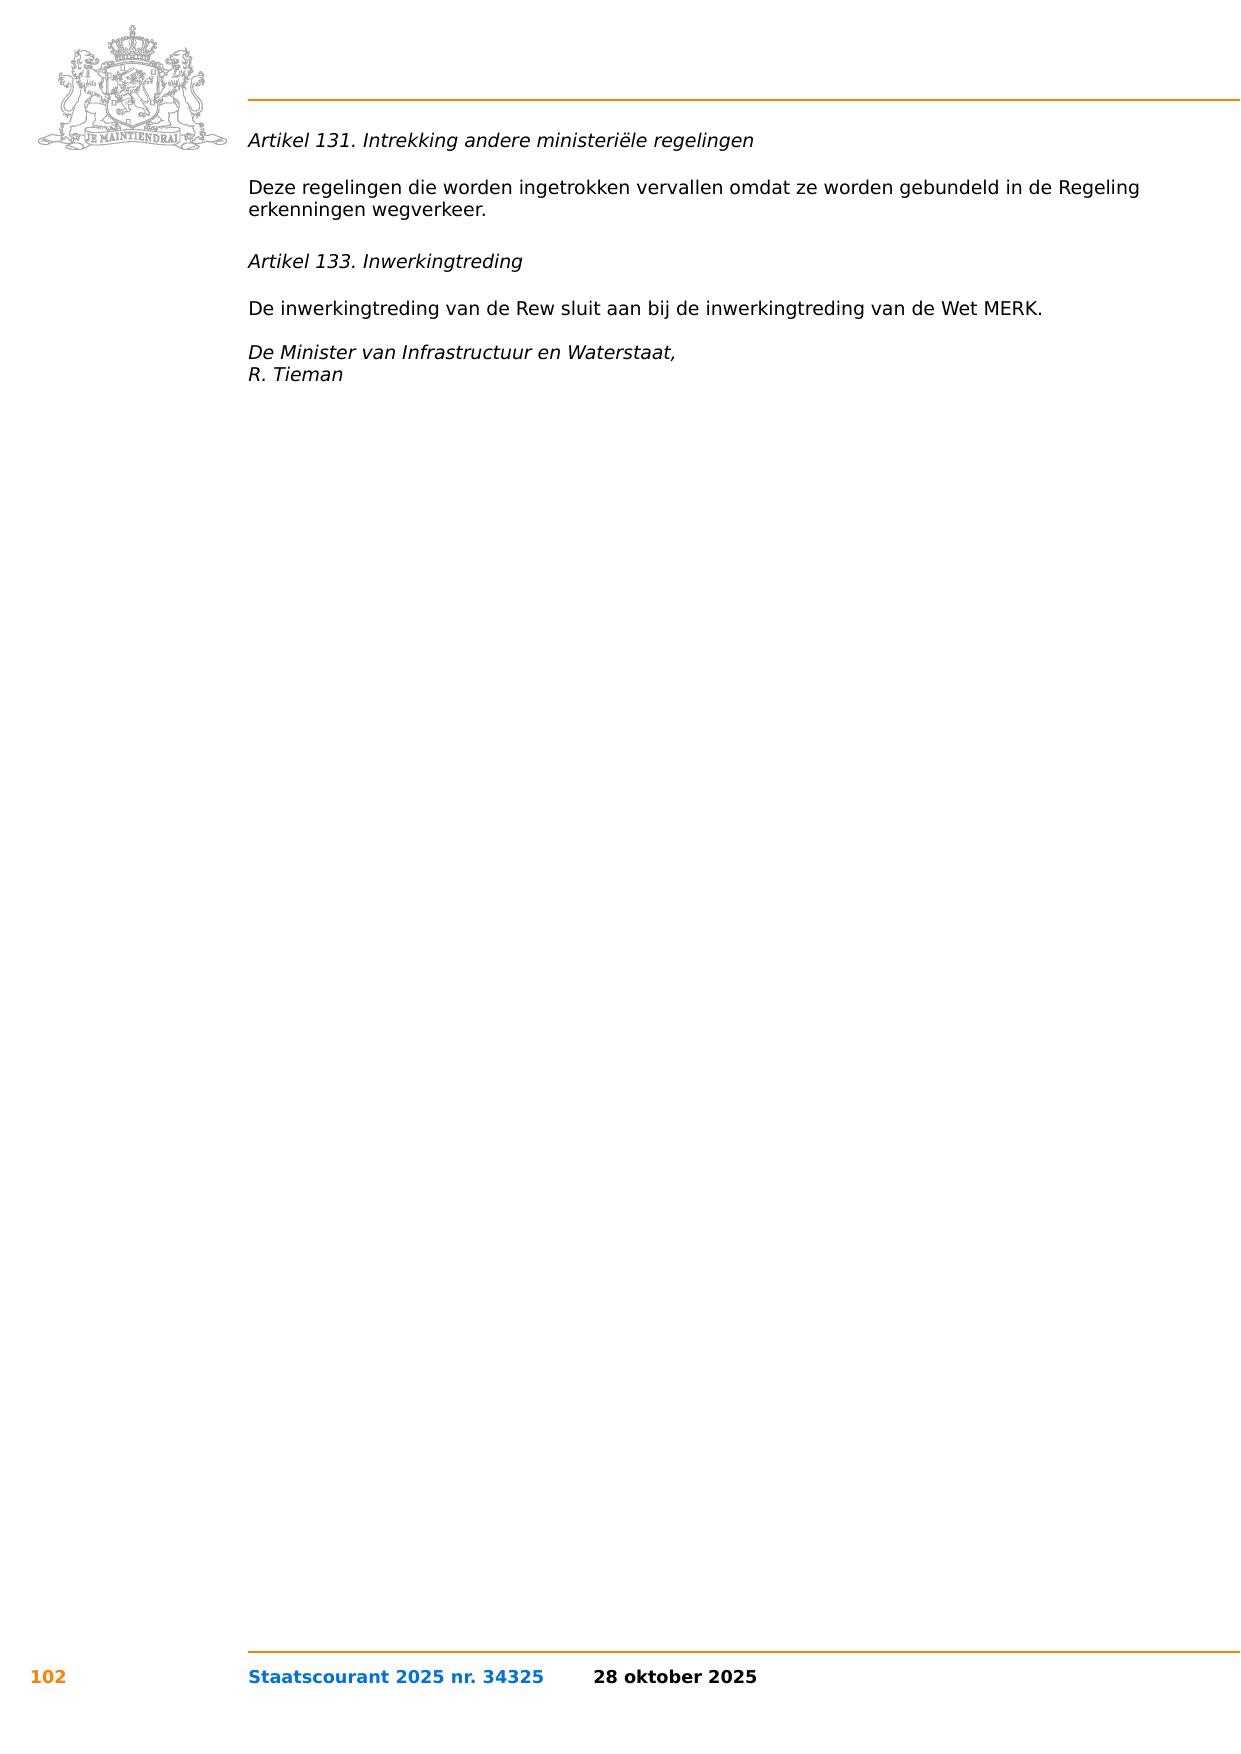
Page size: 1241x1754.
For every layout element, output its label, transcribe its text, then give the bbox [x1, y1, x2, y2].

text De Minister van Infrastructuur en Waterstaat, R. Tieman [248, 342, 1163, 386]
subtitle Artikel 133. Inwerkingtreding [248, 251, 1163, 273]
text De inwerkingtreding van de Rew sluit aan bij de inwerkingtreding van de Wet MERK. [248, 298, 1163, 320]
text Deze regelingen die worden ingetrokken vervallen omdat ze worden gebundeld in de Regeling erkenningen wegverkeer. [248, 177, 1163, 221]
picture [38, 25, 227, 150]
subtitle Artikel 131. Intrekking andere ministeriële regelingen [248, 130, 1163, 152]
